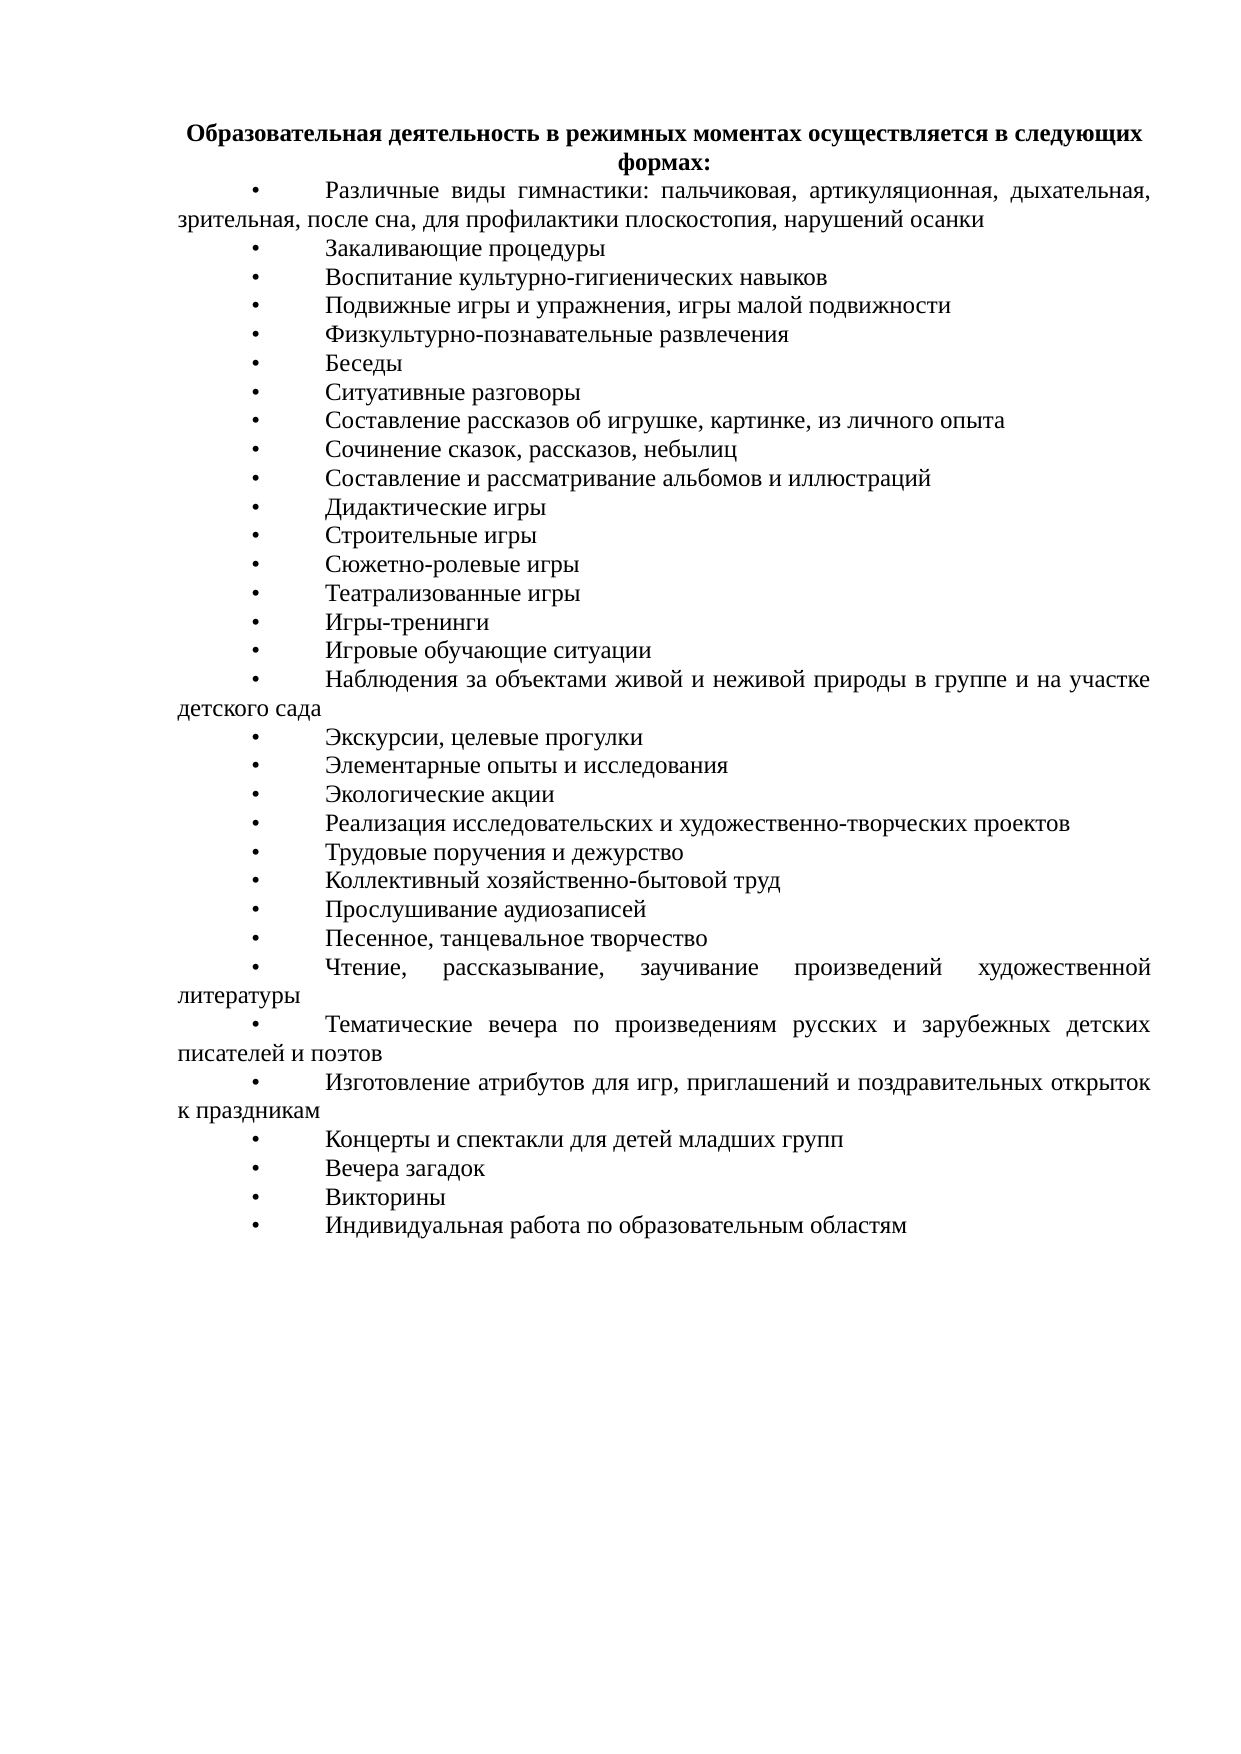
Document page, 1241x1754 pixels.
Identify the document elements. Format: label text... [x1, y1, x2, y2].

text • Викторины [177, 1182, 1152, 1211]
text • Изготовление атрибутов для игр, приглашений и поздравительных открыток к праздникам [177, 1067, 1152, 1124]
text • Тематические вечера по произведениям русских и зарубежных детских писателей и поэтов [177, 1009, 1152, 1067]
text • Составление и рассматривание альбомов и иллюстраций [177, 463, 1152, 492]
text • Подвижные игры и упражнения, игры малой подвижности [177, 291, 1152, 319]
text • Экологические акции [177, 779, 1152, 808]
text • Концерты и спектакли для детей младших групп [177, 1124, 1152, 1153]
text • Песенное, танцевальное творчество [177, 923, 1152, 952]
text • Реализация исследовательских и художественно-творческих проектов [177, 808, 1152, 837]
text • Игры-тренинги [177, 607, 1152, 636]
text • Игровые обучающие ситуации [177, 636, 1152, 664]
text • Вечера загадок [177, 1153, 1152, 1182]
text • Ситуативные разговоры [177, 377, 1152, 406]
text • Составление рассказов об игрушке, картинке, из личного опыта [177, 406, 1152, 434]
text • Экскурсии, целевые прогулки [177, 722, 1152, 751]
text • Сюжетно-ролевые игры [177, 549, 1152, 578]
text • Индивидуальная работа по образовательным областям [177, 1211, 1152, 1239]
text • Элементарные опыты и исследования [177, 751, 1152, 779]
text • Прослушивание аудиозаписей [177, 894, 1152, 923]
text • Коллективный хозяйственно-бытовой труд [177, 866, 1152, 894]
text • Сочинение сказок, рассказов, небылиц [177, 434, 1152, 463]
text • Театрализованные игры [177, 578, 1152, 607]
text • Чтение, рассказывание, заучивание произведений художественной литературы [177, 952, 1152, 1009]
text • Беседы [177, 348, 1152, 377]
text • Закаливающие процедуры [177, 233, 1152, 262]
text • Физкультурно-познавательные развлечения [177, 319, 1152, 348]
text • Воспитание культурно-гигиенических навыков [177, 262, 1152, 291]
text • Трудовые поручения и дежурство [177, 837, 1152, 866]
text • Дидактические игры [177, 492, 1152, 521]
text • Наблюдения за объектами живой и неживой природы в группе и на участке детского сада [177, 664, 1152, 722]
text Образовательная деятельность в режимных моментах осуществляется в следующих формах: [177, 118, 1152, 176]
text • Строительные игры [177, 521, 1152, 549]
text • Различные виды гимнастики: пальчиковая, артикуляционная, дыхательная, зрительная, после сна, для профилактики плоскостопия, нарушений осанки [177, 176, 1152, 233]
